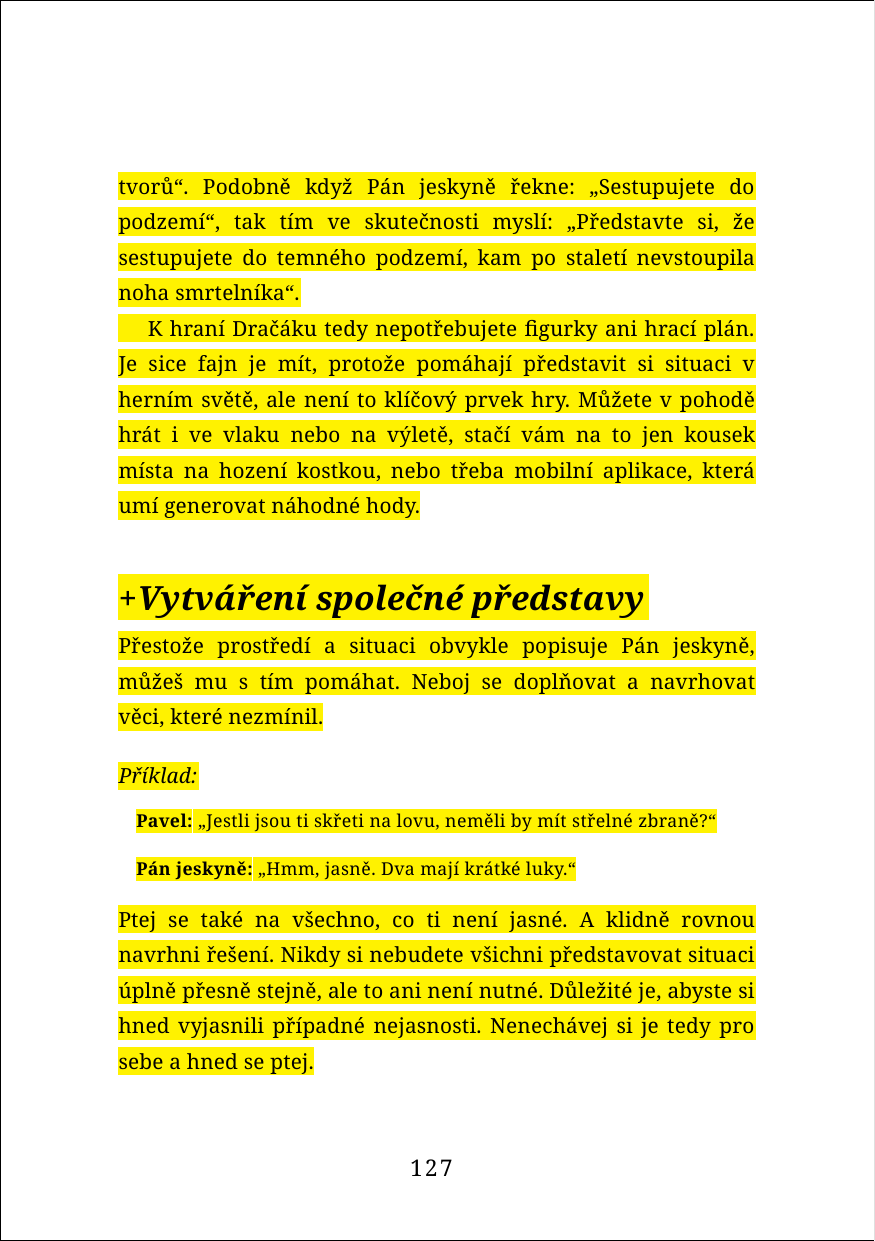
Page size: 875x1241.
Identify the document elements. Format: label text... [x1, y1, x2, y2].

text Přestože prostředí a situaci obvykle popisuje Pán jeskyně, můžeš mu s tím pomáhat. Neboj se doplňovat a navrhovat věci, které nezmínil. [118, 631, 756, 731]
subtitle +Vytváření společné představy [118, 574, 756, 620]
text Pán jeskyně: „Hmm, jasně. Dva mají krátké luky.“ [136, 857, 756, 881]
text tvorů“. Podobně když Pán jeskyně řekne: „Sestupujete do podzemí“, tak tím ve skutečnosti myslí: „Představte si, že sestupujete do temného podzemí, kam po staletí nevstoupila noha smrtelníka“. K hraní Dračáku tedy nepotřebujete figurky ani hrací plán. Je sice fajn je mít, protože pomáhají představit si situaci v herním světě, ale není to klíčový prvek hry. Můžete v pohodě hrát i ve vlaku nebo na výletě, stačí vám na to jen kousek místa na hození kostkou, nebo třeba mobilní aplikace, která umí generovat náhodné hody. [118, 172, 756, 520]
text Pavel: „Jestli jsou ti skřeti na lovu, neměli by mít střelné zbraně?“ [136, 809, 756, 833]
text Příklad: [118, 762, 756, 790]
text Ptej se také na všechno, co ti není jasné. A klidně rovnou navrhni řešení. Nikdy si nebudete všichni představovat situaci úplně přesně stejně, ale to ani není nutné. Důležité je, abyste si hned vyjasnili případné nejasnosti. Nenechávej si je tedy pro sebe a hned se ptej. [118, 905, 756, 1075]
